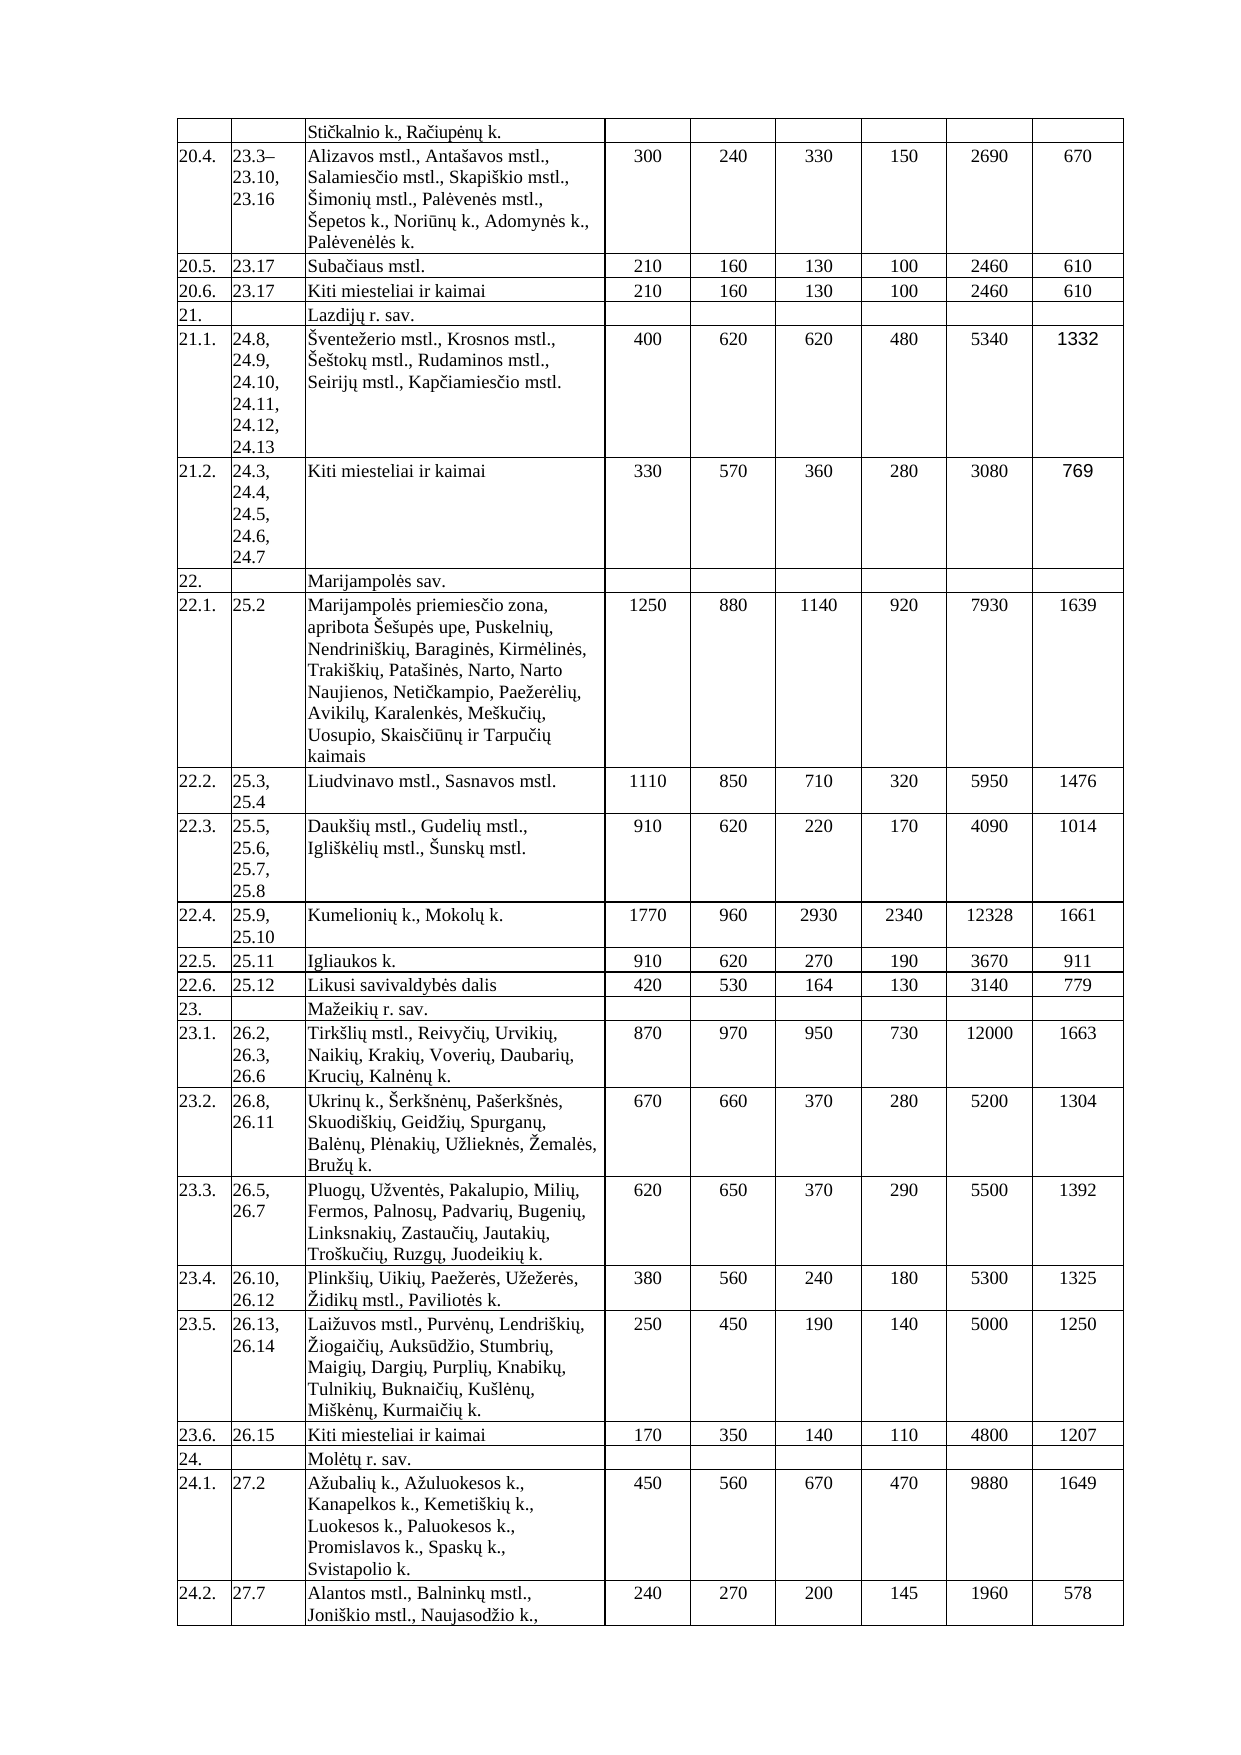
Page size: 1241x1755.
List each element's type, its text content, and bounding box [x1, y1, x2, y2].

table_cell 20.4. [178, 143, 231, 253]
table_cell 560 [691, 1470, 775, 1579]
table_cell 27.2 [232, 1470, 305, 1579]
table_cell 25.2 [232, 593, 305, 767]
table_cell Alizavos mstl., Antašavos mstl., Salamiesčio mstl., Skapiškio mstl., Šimonių mstl., Palėvenės mstl., Šepetos k., Noriūnų k., Adomynės k., Palėvenėlės k. [306, 143, 604, 253]
table_cell 23.3. [178, 1177, 231, 1265]
table_cell 170 [606, 1422, 690, 1445]
table_cell 23.17 [232, 278, 305, 301]
table_cell 26.10, 26.12 [232, 1266, 305, 1310]
table_cell 210 [606, 254, 690, 277]
table_cell 910 [606, 948, 690, 971]
table_cell 3080 [947, 458, 1032, 568]
table_cell Ukrinų k., Šerkšnėnų, Pašerkšnės, Skuodiškių, Geidžių, Spurganų, Balėnų, Plėnakių, Užlieknės, Žemalės, Bružų k. [306, 1088, 604, 1176]
table_cell Lazdijų r. sav. [306, 302, 604, 325]
table_cell [862, 302, 946, 325]
table_cell 7930 [947, 593, 1032, 767]
table_cell 2690 [947, 143, 1032, 253]
table_cell Igliaukos k. [306, 948, 604, 971]
table_cell 21.2. [178, 458, 231, 568]
table_cell 610 [1033, 254, 1123, 277]
table_cell 26.2, 26.3, 26.6 [232, 1021, 305, 1087]
table_cell 450 [606, 1470, 690, 1579]
table_cell 24.3, 24.4, 24.5, 24.6, 24.7 [232, 458, 305, 568]
table_cell [1033, 1446, 1123, 1469]
table_cell 150 [862, 143, 946, 253]
table_cell Kiti miesteliai ir kaimai [306, 278, 604, 301]
table_cell 145 [862, 1581, 946, 1625]
table_cell 290 [862, 1177, 946, 1265]
table_cell 1207 [1033, 1422, 1123, 1445]
table_cell 20.6. [178, 278, 231, 301]
table_cell 22.3. [178, 814, 231, 901]
table_cell 100 [862, 278, 946, 301]
table_cell 1325 [1033, 1266, 1123, 1310]
table_cell 300 [606, 143, 690, 253]
table_cell 350 [691, 1422, 775, 1445]
table_cell 911 [1033, 948, 1123, 971]
table_cell 25.12 [232, 973, 305, 996]
table_cell 140 [862, 1311, 946, 1421]
table_cell 26.15 [232, 1422, 305, 1445]
table_cell 2930 [776, 903, 861, 947]
table_cell Liudvinavo mstl., Sasnavos mstl. [306, 768, 604, 813]
table_cell 560 [691, 1266, 775, 1310]
table_cell 1392 [1033, 1177, 1123, 1265]
table_cell 960 [691, 903, 775, 947]
table_cell 24. [178, 1446, 231, 1469]
table_cell 12328 [947, 903, 1032, 947]
table_cell 530 [691, 973, 775, 996]
table_cell Šventežerio mstl., Krosnos mstl., Šeštokų mstl., Rudaminos mstl., Seirijų mstl., Kapčiamiesčio mstl. [306, 326, 604, 457]
table_cell [862, 569, 946, 592]
table_cell 1476 [1033, 768, 1123, 813]
table_cell 620 [606, 1177, 690, 1265]
table_cell 1663 [1033, 1021, 1123, 1087]
table_cell 140 [776, 1422, 861, 1445]
table_cell [862, 1446, 946, 1469]
table_cell 26.8, 26.11 [232, 1088, 305, 1176]
table_cell 660 [691, 1088, 775, 1176]
table_cell 190 [862, 948, 946, 971]
table_cell 200 [776, 1581, 861, 1625]
table_cell 21. [178, 302, 231, 325]
table_cell 1304 [1033, 1088, 1123, 1176]
table_cell 22.4. [178, 903, 231, 947]
table_cell Laižuvos mstl., Purvėnų, Lendriškių, Žiogaičių, Auksūdžio, Stumbrių, Maigių, Dargių, Purplių, Knabikų, Tulnikių, Buknaičių, Kušlėnų, Miškėnų, Kurmaičių k. [306, 1311, 604, 1421]
table_cell 1770 [606, 903, 690, 947]
table_cell [1033, 302, 1123, 325]
table_cell 22.2. [178, 768, 231, 813]
table_cell 250 [606, 1311, 690, 1421]
table_cell 710 [776, 768, 861, 813]
table_cell 5300 [947, 1266, 1032, 1310]
table_cell 880 [691, 593, 775, 767]
table_cell [606, 997, 690, 1020]
table_cell Kumelionių k., Mokolų k. [306, 903, 604, 947]
table_cell Pluogų, Užventės, Pakalupio, Milių, Fermos, Palnosų, Padvarių, Bugenių, Linksnakių, Zastaučių, Jautakių, Troškučių, Ruzgų, Juodeikių k. [306, 1177, 604, 1265]
table_cell [1033, 119, 1123, 142]
table_cell [606, 569, 690, 592]
table_cell 380 [606, 1266, 690, 1310]
table_cell [232, 1446, 305, 1469]
table_cell [606, 302, 690, 325]
table_cell 4090 [947, 814, 1032, 901]
table_cell 950 [776, 1021, 861, 1087]
table_cell Mažeikių r. sav. [306, 997, 604, 1020]
table_cell 620 [776, 326, 861, 457]
table_cell 1649 [1033, 1470, 1123, 1579]
table_cell 420 [606, 973, 690, 996]
table_cell 1014 [1033, 814, 1123, 901]
table_cell [776, 119, 861, 142]
table_cell Subačiaus mstl. [306, 254, 604, 277]
table_cell 22.5. [178, 948, 231, 971]
table_cell 170 [862, 814, 946, 901]
table_cell 5340 [947, 326, 1032, 457]
table_cell 970 [691, 1021, 775, 1087]
table_cell Kiti miesteliai ir kaimai [306, 1422, 604, 1445]
table_cell 160 [691, 278, 775, 301]
table_cell [232, 302, 305, 325]
table_cell 920 [862, 593, 946, 767]
table_cell 100 [862, 254, 946, 277]
table_cell [691, 119, 775, 142]
table_cell 1250 [1033, 1311, 1123, 1421]
table_cell Alantos mstl., Balninkų mstl., Joniškio mstl., Naujasodžio k., [306, 1581, 604, 1625]
table_cell 1140 [776, 593, 861, 767]
table_cell 210 [606, 278, 690, 301]
table_cell 270 [776, 948, 861, 971]
table_cell 330 [606, 458, 690, 568]
table_cell 360 [776, 458, 861, 568]
table_cell [776, 997, 861, 1020]
table_cell 850 [691, 768, 775, 813]
table_cell 1250 [606, 593, 690, 767]
table_cell 160 [691, 254, 775, 277]
table_cell 25.11 [232, 948, 305, 971]
table_cell 24.2. [178, 1581, 231, 1625]
table_cell [947, 302, 1032, 325]
table_cell 240 [606, 1581, 690, 1625]
table_cell 620 [691, 948, 775, 971]
table_cell 578 [1033, 1581, 1123, 1625]
table_cell 24.1. [178, 1470, 231, 1579]
table_cell 5200 [947, 1088, 1032, 1176]
table_cell 9880 [947, 1470, 1032, 1579]
table_cell 370 [776, 1177, 861, 1265]
table_cell 650 [691, 1177, 775, 1265]
table_cell 769 [1033, 458, 1123, 568]
table_cell 23.1. [178, 1021, 231, 1087]
table_cell 620 [691, 326, 775, 457]
table_cell 22. [178, 569, 231, 592]
table_cell 20.5. [178, 254, 231, 277]
table_cell 730 [862, 1021, 946, 1087]
table_cell [232, 119, 305, 142]
table_cell 25.5, 25.6, 25.7, 25.8 [232, 814, 305, 901]
table_cell 23.17 [232, 254, 305, 277]
table_cell [606, 119, 690, 142]
table_cell 870 [606, 1021, 690, 1087]
table_cell 130 [862, 973, 946, 996]
table_cell 670 [1033, 143, 1123, 253]
table_cell 670 [776, 1470, 861, 1579]
table_cell [776, 302, 861, 325]
table_cell Likusi savivaldybės dalis [306, 973, 604, 996]
table_cell 450 [691, 1311, 775, 1421]
table_cell 22.1. [178, 593, 231, 767]
table_cell 280 [862, 458, 946, 568]
table_cell [947, 997, 1032, 1020]
table_cell 130 [776, 278, 861, 301]
table_cell [232, 569, 305, 592]
table_cell 670 [606, 1088, 690, 1176]
table_cell 23.5. [178, 1311, 231, 1421]
table_cell 4800 [947, 1422, 1032, 1445]
table_cell 23.6. [178, 1422, 231, 1445]
table_cell 240 [691, 143, 775, 253]
table_cell 180 [862, 1266, 946, 1310]
table_cell 280 [862, 1088, 946, 1176]
table_cell 22.6. [178, 973, 231, 996]
table_cell 470 [862, 1470, 946, 1579]
table_cell 27.7 [232, 1581, 305, 1625]
table_cell 110 [862, 1422, 946, 1445]
table_cell 1661 [1033, 903, 1123, 947]
table_cell [947, 119, 1032, 142]
table_cell 23.2. [178, 1088, 231, 1176]
table_cell 5500 [947, 1177, 1032, 1265]
table_cell 240 [776, 1266, 861, 1310]
table_cell 23.4. [178, 1266, 231, 1310]
table_cell 26.13, 26.14 [232, 1311, 305, 1421]
table_cell [691, 302, 775, 325]
table_cell 2340 [862, 903, 946, 947]
table_cell [1033, 569, 1123, 592]
table_cell [691, 1446, 775, 1469]
table_cell Marijampolės priemiesčio zona, apribota Šešupės upe, Puskelnių, Nendriniškių, Baraginės, Kirmėlinės, Trakiškių, Patašinės, Narto, Narto Naujienos, Netičkampio, Paežerėlių, Avikilų, Karalenkės, Meškučių, Uosupio, Skaisčiūnų ir Tarpučių kaimais [306, 593, 604, 767]
table_cell [1033, 997, 1123, 1020]
table_cell 220 [776, 814, 861, 901]
table_cell 1639 [1033, 593, 1123, 767]
table_cell 5000 [947, 1311, 1032, 1421]
table_cell 3140 [947, 973, 1032, 996]
table_cell 270 [691, 1581, 775, 1625]
table_cell [947, 1446, 1032, 1469]
table_cell 2460 [947, 278, 1032, 301]
table_cell 25.3, 25.4 [232, 768, 305, 813]
table_cell 779 [1033, 973, 1123, 996]
table_cell 620 [691, 814, 775, 901]
table_cell 24.8, 24.9, 24.10, 24.11, 24.12, 24.13 [232, 326, 305, 457]
table_cell 130 [776, 254, 861, 277]
table_cell Tirkšlių mstl., Reivyčių, Urvikių, Naikių, Krakių, Voverių, Daubarių, Krucių, Kalnėnų k. [306, 1021, 604, 1087]
table_cell 2460 [947, 254, 1032, 277]
table_cell Stičkalnio k., Račiupėnų k. [306, 119, 604, 142]
table_cell [178, 119, 231, 142]
table_cell Marijampolės sav. [306, 569, 604, 592]
table_cell 910 [606, 814, 690, 901]
table_cell Molėtų r. sav. [306, 1446, 604, 1469]
table_cell [691, 569, 775, 592]
table_cell 26.5, 26.7 [232, 1177, 305, 1265]
table_cell Kiti miesteliai ir kaimai [306, 458, 604, 568]
table_cell 400 [606, 326, 690, 457]
table_cell 3670 [947, 948, 1032, 971]
table_cell 25.9, 25.10 [232, 903, 305, 947]
table_cell [776, 569, 861, 592]
table_cell 1960 [947, 1581, 1032, 1625]
table_cell 1332 [1033, 326, 1123, 457]
table_cell 12000 [947, 1021, 1032, 1087]
table_cell Plinkšių, Uikių, Paežerės, Užežerės, Židikų mstl., Paviliotės k. [306, 1266, 604, 1310]
table_cell 23. [178, 997, 231, 1020]
table_cell [776, 1446, 861, 1469]
table_cell [862, 119, 946, 142]
table_cell 480 [862, 326, 946, 457]
table_cell 23.3–23.10, 23.16 [232, 143, 305, 253]
table_cell 610 [1033, 278, 1123, 301]
table_cell [691, 997, 775, 1020]
table_cell Daukšių mstl., Gudelių mstl., Igliškėlių mstl., Šunskų mstl. [306, 814, 604, 901]
table_cell 1110 [606, 768, 690, 813]
table_cell [606, 1446, 690, 1469]
table_cell 330 [776, 143, 861, 253]
table_cell [947, 569, 1032, 592]
table_cell 21.1. [178, 326, 231, 457]
table_cell [862, 997, 946, 1020]
table_cell 5950 [947, 768, 1032, 813]
table_cell 190 [776, 1311, 861, 1421]
table_cell 164 [776, 973, 861, 996]
table_cell 570 [691, 458, 775, 568]
table_cell [232, 997, 305, 1020]
table_cell 320 [862, 768, 946, 813]
table_cell 370 [776, 1088, 861, 1176]
table_cell Ažubalių k., Ažuluokesos k., Kanapelkos k., Kemetiškių k., Luokesos k., Paluokesos k., Promislavos k., Spaskų k., Svistapolio k. [306, 1470, 604, 1579]
